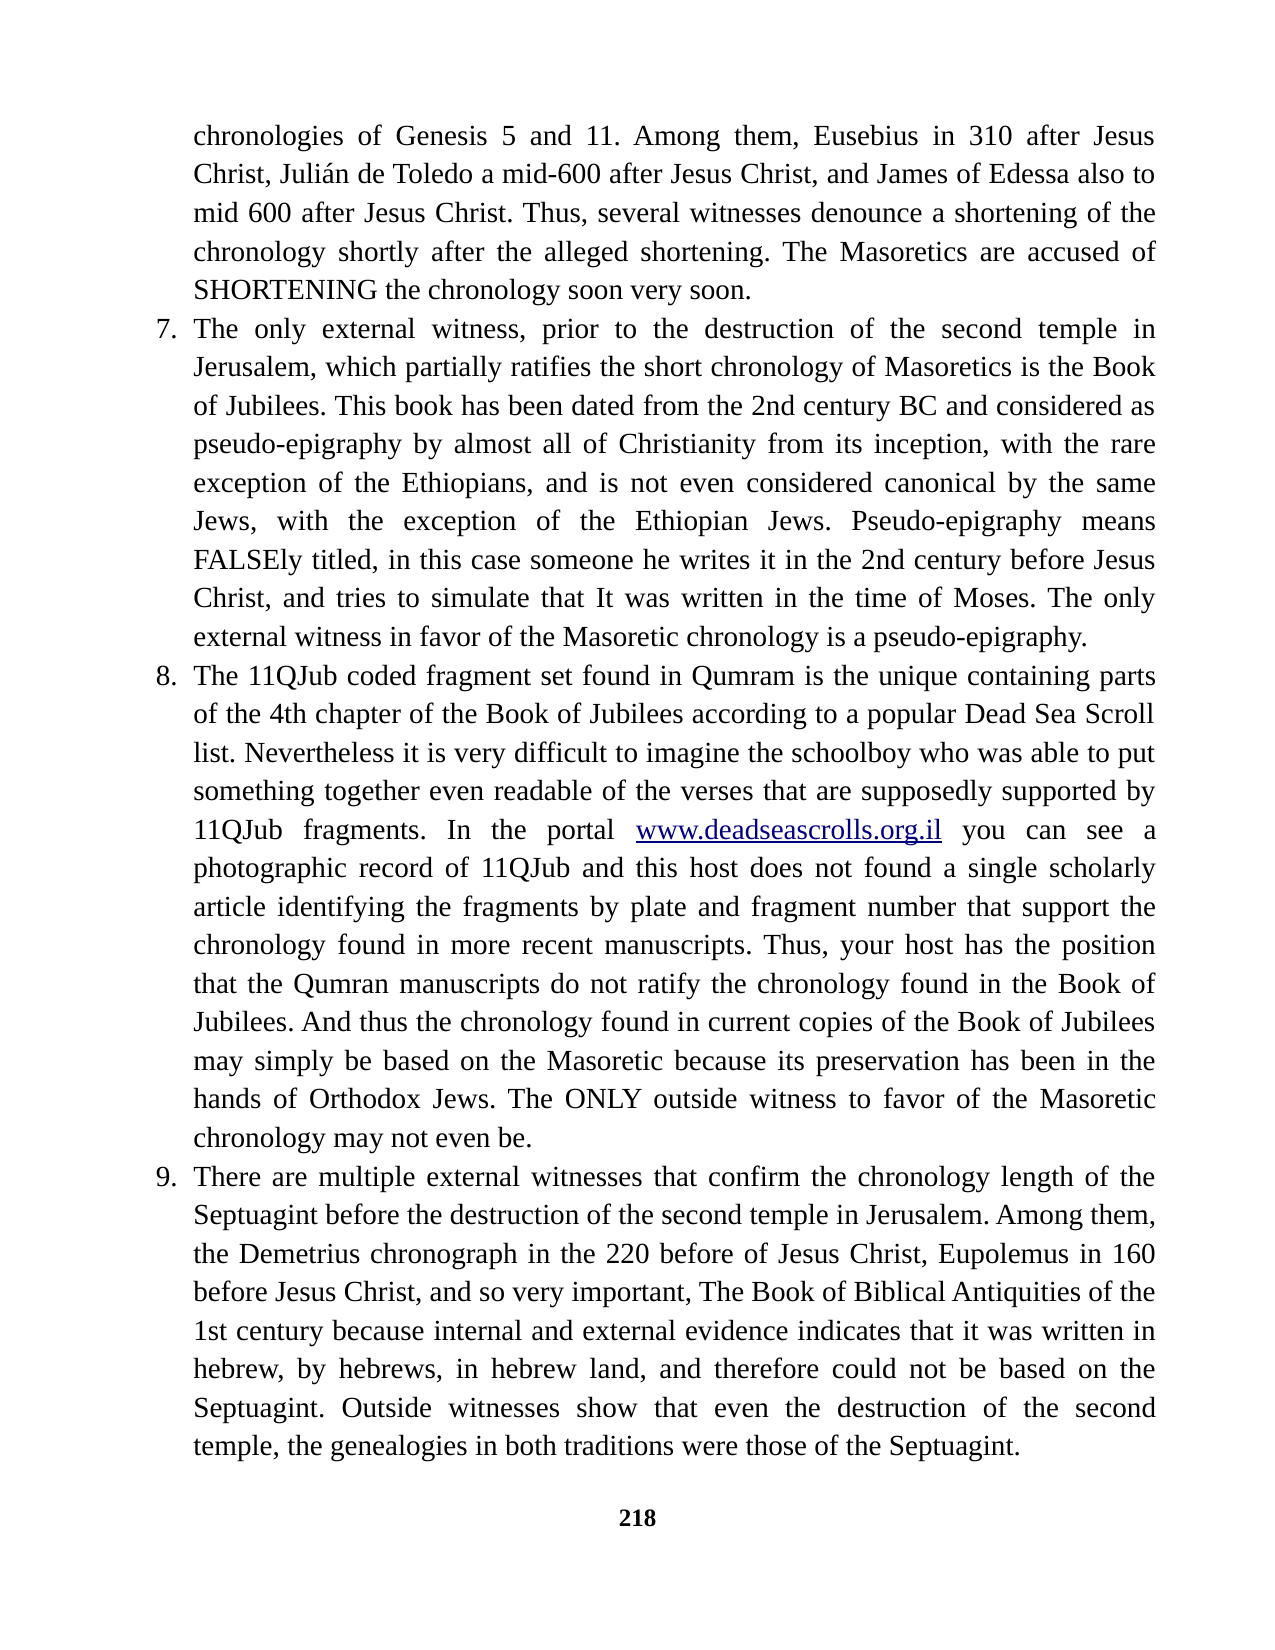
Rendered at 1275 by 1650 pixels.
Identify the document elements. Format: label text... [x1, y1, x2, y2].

list The 11QJub coded fragment set found in Qumram is the unique containing parts of the 4th chapter of the Book of Jubilees according to a popular Dead Sea Scroll list. Nevertheless it is very difficult to imagine the schoolboy who was able to put something together even readable of the verses that are supposedly supported by 11QJub fragments. In the portal www.deadseascrolls.org.il you can see a photographic record of 11QJub and this host does not found a single scholarly article identifying the fragments by plate and fragment number that support the chronology found in more recent manuscripts. Thus, your host has the position that the Qumran manuscripts do not ratify the chronology found in the Book of Jubilees. And thus the chronology found in current copies of the Book of Jubilees may simply be based on the Masoretic because its preservation has been in the hands of Orthodox Jews. The ONLY outside witness to favor of the Masoretic chronology may not even be. [156, 658, 1157, 1154]
list The only external witness, prior to the destruction of the second temple in Jerusalem, which partially ratifies the short chronology of Masoretics is the Book of Jubilees. This book has been dated from the 2nd century BC and considered as pseudo-epigraphy by almost all of Christianity from its inception, with the rare exception of the Ethiopians, and is not even considered canonical by the same Jews, with the exception of the Ethiopian Jews. Pseudo-epigraphy means FALSEly titled, in this case someone he writes it in the 2nd century before Jesus Christ, and tries to simulate that It was written in the time of Moses. The only external witness in favor of the Masoretic chronology is a pseudo-epigraphy. [156, 311, 1157, 653]
list There are multiple external witnesses that confirm the chronology length of the Septuagint before the destruction of the second temple in Jerusalem. Among them, the Demetrius chronograph in the 220 before of Jesus Christ, Eupolemus in 160 before Jesus Christ, and so very important, The Book of Biblical Antiquities of the 1st century because internal and external evidence indicates that it was written in hebrew, by hebrews, in hebrew land, and therefore could not be based on the Septuagint. Outside witnesses show that even the destruction of the second temple, the genealogies in both traditions were those of the Septuagint. [156, 1159, 1157, 1462]
list chronologies of Genesis 5 and 11. Among them, Eusebius in 310 after Jesus Christ, Julián de Toledo a mid-600 after Jesus Christ, and James of Edessa also to mid 600 after Jesus Christ. Thus, several witnesses denounce a shortening of the chronology shortly after the alleged shortening. The Masoretics are accused of SHORTENING the chronology soon very soon. [156, 118, 1157, 306]
